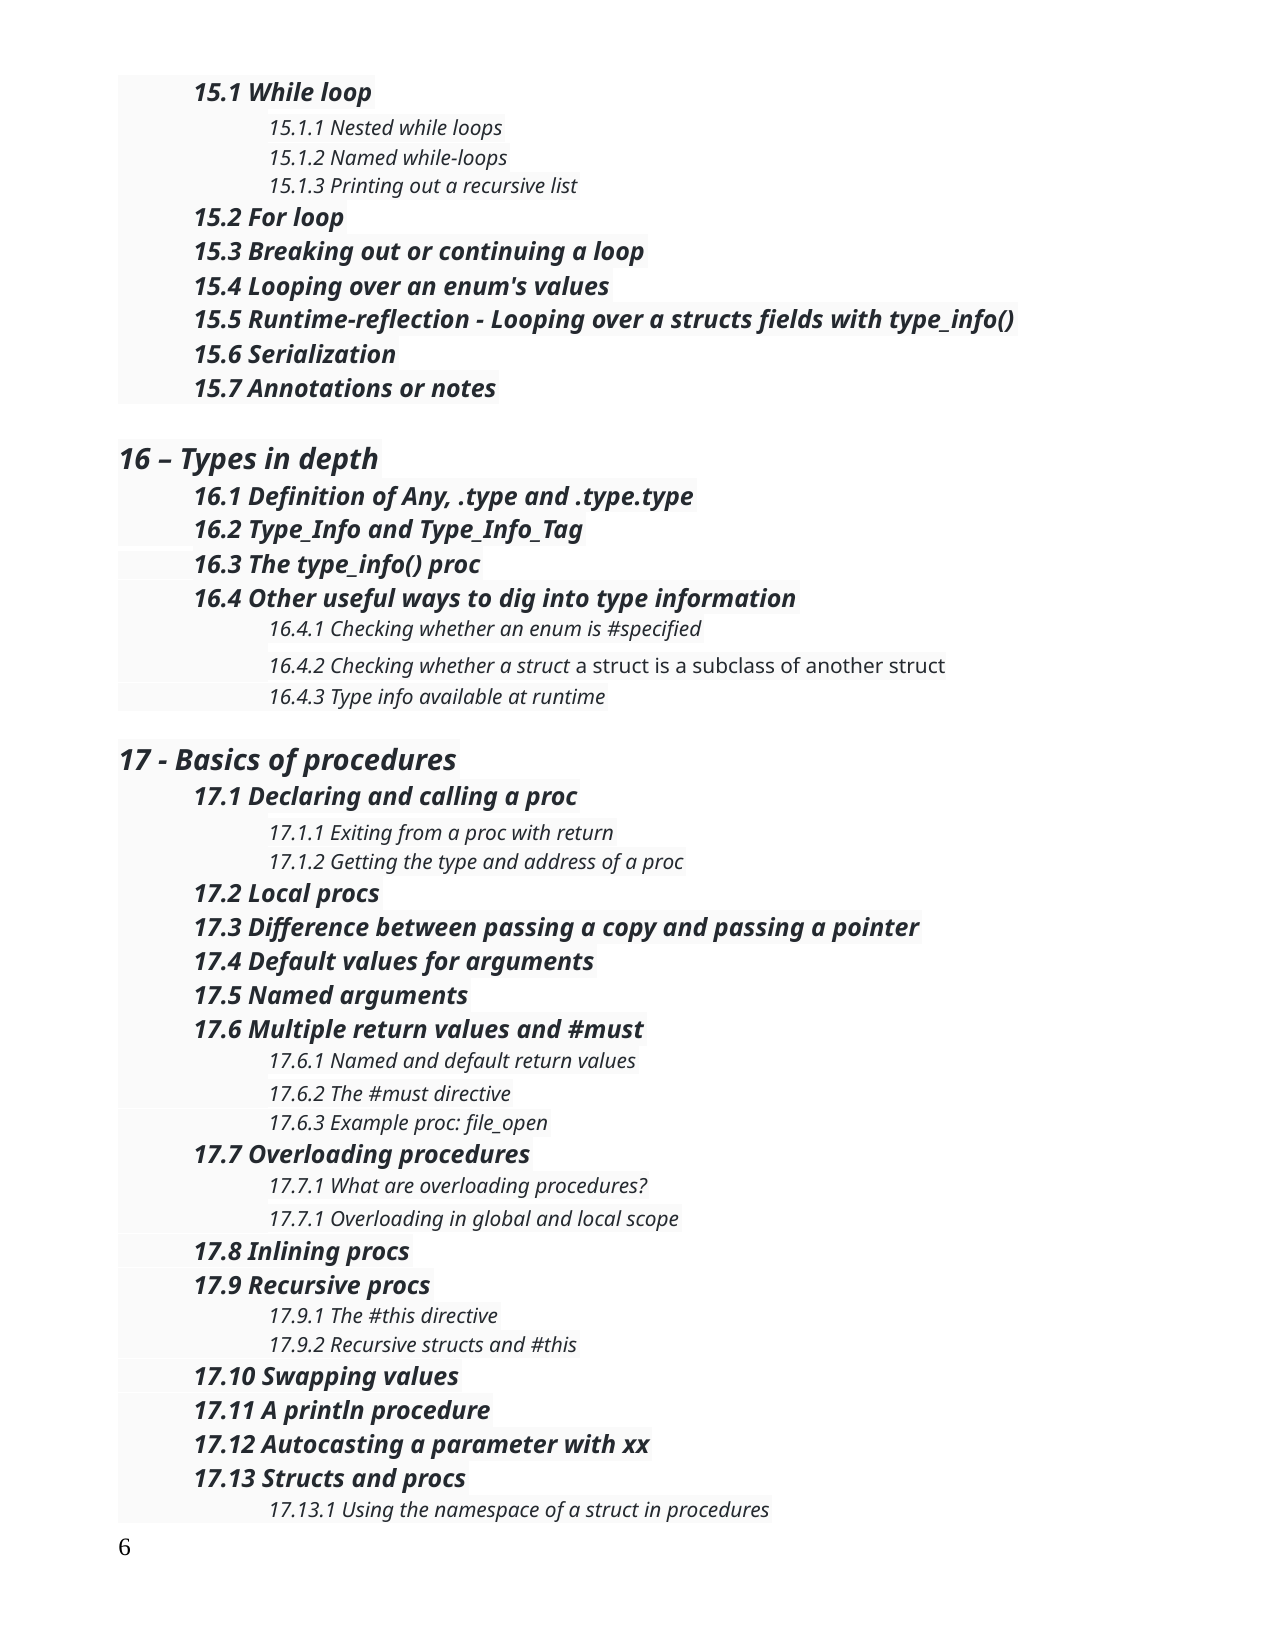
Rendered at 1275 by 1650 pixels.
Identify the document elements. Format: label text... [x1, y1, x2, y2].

text 15.7 Annotations or notes [118, 370, 1157, 404]
text 17.1.2 Getting the type and address of a proc [118, 847, 1157, 876]
text 17.2 Local procs [118, 876, 1157, 910]
text 16.4.3 Type info available at runtime [118, 682, 1157, 711]
text 17.3 Difference between passing a copy and passing a pointer [118, 910, 1157, 944]
subtitle 16.2 Type_Info and Type_Info_Tag [118, 512, 1157, 546]
subtitle 16.4.1 Checking whether an enum is #specified [118, 614, 1157, 643]
text 17.7.1 What are overloading procedures? [118, 1171, 1157, 1199]
text 17.1.1 Exiting from a proc with return [118, 813, 1157, 847]
text 17.6.2 The #must directive [118, 1074, 1157, 1108]
text 17.13 Structs and procs [118, 1461, 1157, 1495]
text 17.1 Declaring and calling a proc [118, 779, 1157, 813]
text 17.6 Multiple return values and #must [118, 1012, 1157, 1046]
subtitle 16.1 Definition of Any, .type and .type.type [118, 478, 1157, 512]
text 17.7.1 Overloading in global and local scope [118, 1199, 1157, 1233]
text 17.10 Swapping values [118, 1358, 1157, 1392]
text 16.4.2 Checking whether a struct a struct is a subclass of another struct [118, 643, 1157, 682]
subtitle 16.4 Other useful ways to dig into type information [118, 580, 1157, 614]
text 17.5 Named arguments [118, 978, 1157, 1012]
text 17.12 Autocasting a parameter with xx [118, 1427, 1157, 1461]
subtitle 15.1.3 Printing out a recursive list [118, 172, 1157, 200]
text 17.9.1 The #this directive [118, 1302, 1157, 1330]
text 15.6 Serialization [118, 336, 1157, 370]
text 15.5 Runtime-reflection - Looping over a structs fields with type_info() [118, 302, 1157, 336]
subtitle 15.3 Breaking out or continuing a loop [118, 234, 1157, 268]
text 17.4 Default values for arguments [118, 944, 1157, 978]
subtitle 15.4 Looping over an enum's values [118, 268, 1157, 302]
text 17.13.1 Using the namespace of a struct in procedures [118, 1495, 1157, 1523]
text 16.3 The type_info() proc [118, 546, 1157, 580]
subtitle 15.1.2 Named while-loops [118, 143, 1157, 172]
subtitle 15.1.1 Nested while loops [118, 109, 1157, 143]
text 17.8 Inlining procs [118, 1233, 1157, 1267]
text 17.7 Overloading procedures [118, 1137, 1157, 1171]
text 17.11 A println procedure [118, 1392, 1157, 1427]
text 17 - Basics of procedures [118, 739, 1157, 779]
text 17.6.3 Example proc: file_open [118, 1108, 1157, 1137]
text 17.9.2 Recursive structs and #this [118, 1330, 1157, 1358]
subtitle 15.1 While loop [118, 75, 1157, 109]
text 17.9 Recursive procs [118, 1267, 1157, 1302]
subtitle 15.2 For loop [118, 200, 1157, 234]
text 17.6.1 Named and default return values [118, 1046, 1157, 1074]
text 16 – Types in depth [118, 438, 1157, 478]
